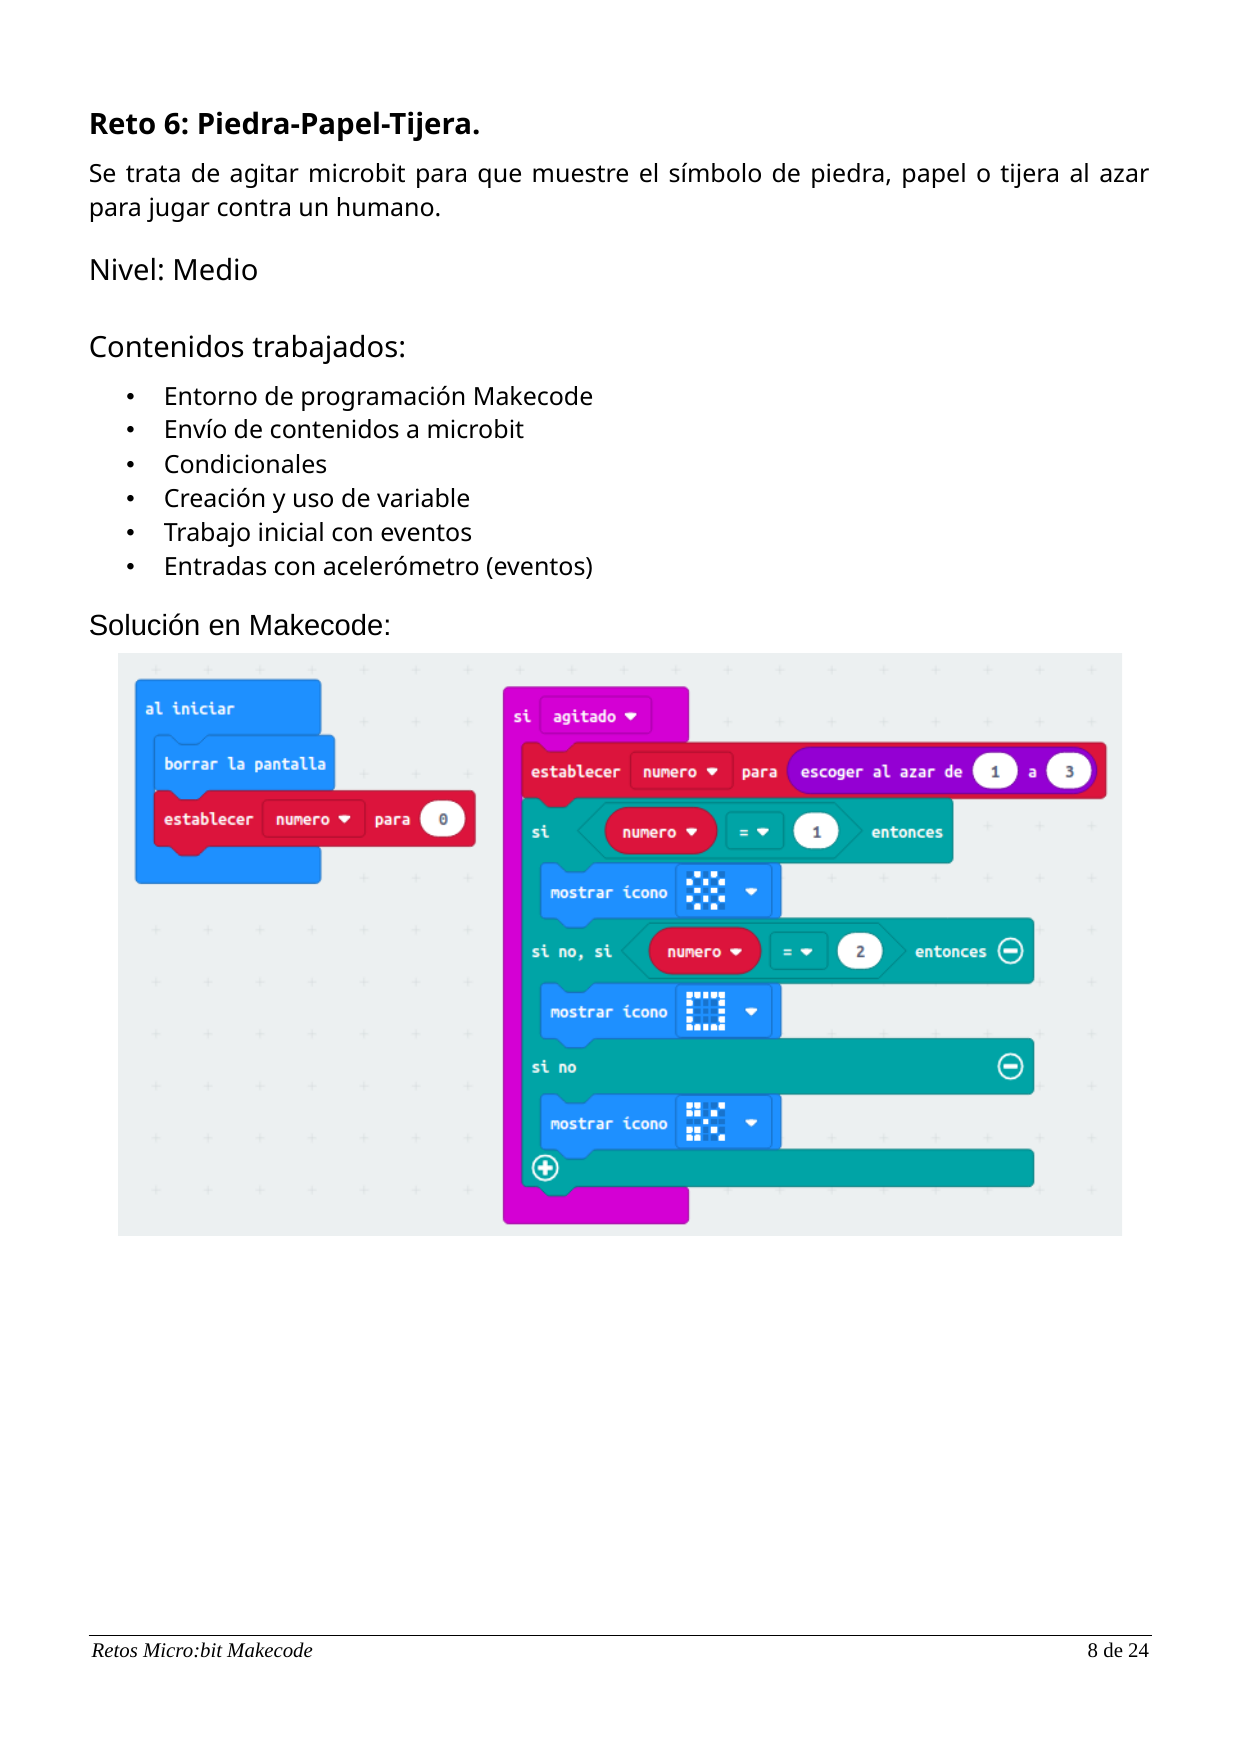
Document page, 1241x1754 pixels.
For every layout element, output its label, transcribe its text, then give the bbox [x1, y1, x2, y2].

list Entorno de programación Makecode [126, 378, 1152, 412]
subtitle Contenidos trabajados: [88, 326, 1152, 366]
list Envío de contenidos a microbit [126, 412, 1152, 446]
picture [118, 653, 1123, 1236]
subtitle Reto 6: Piedra-Papel-Tijera. [88, 103, 1152, 143]
list Creación y uso de variable [126, 480, 1152, 514]
list Condicionales [126, 446, 1152, 480]
subtitle Solución en Makecode: [88, 607, 1152, 641]
list Entradas con acelerómetro (eventos) [126, 548, 1152, 582]
text Se trata de agitar microbit para que muestre el símbolo de piedra, papel o tijera al azar para jugar contra un humano. [88, 156, 1152, 224]
subtitle Nivel: Medio [88, 249, 1152, 288]
list Trabajo inicial con eventos [126, 514, 1152, 548]
